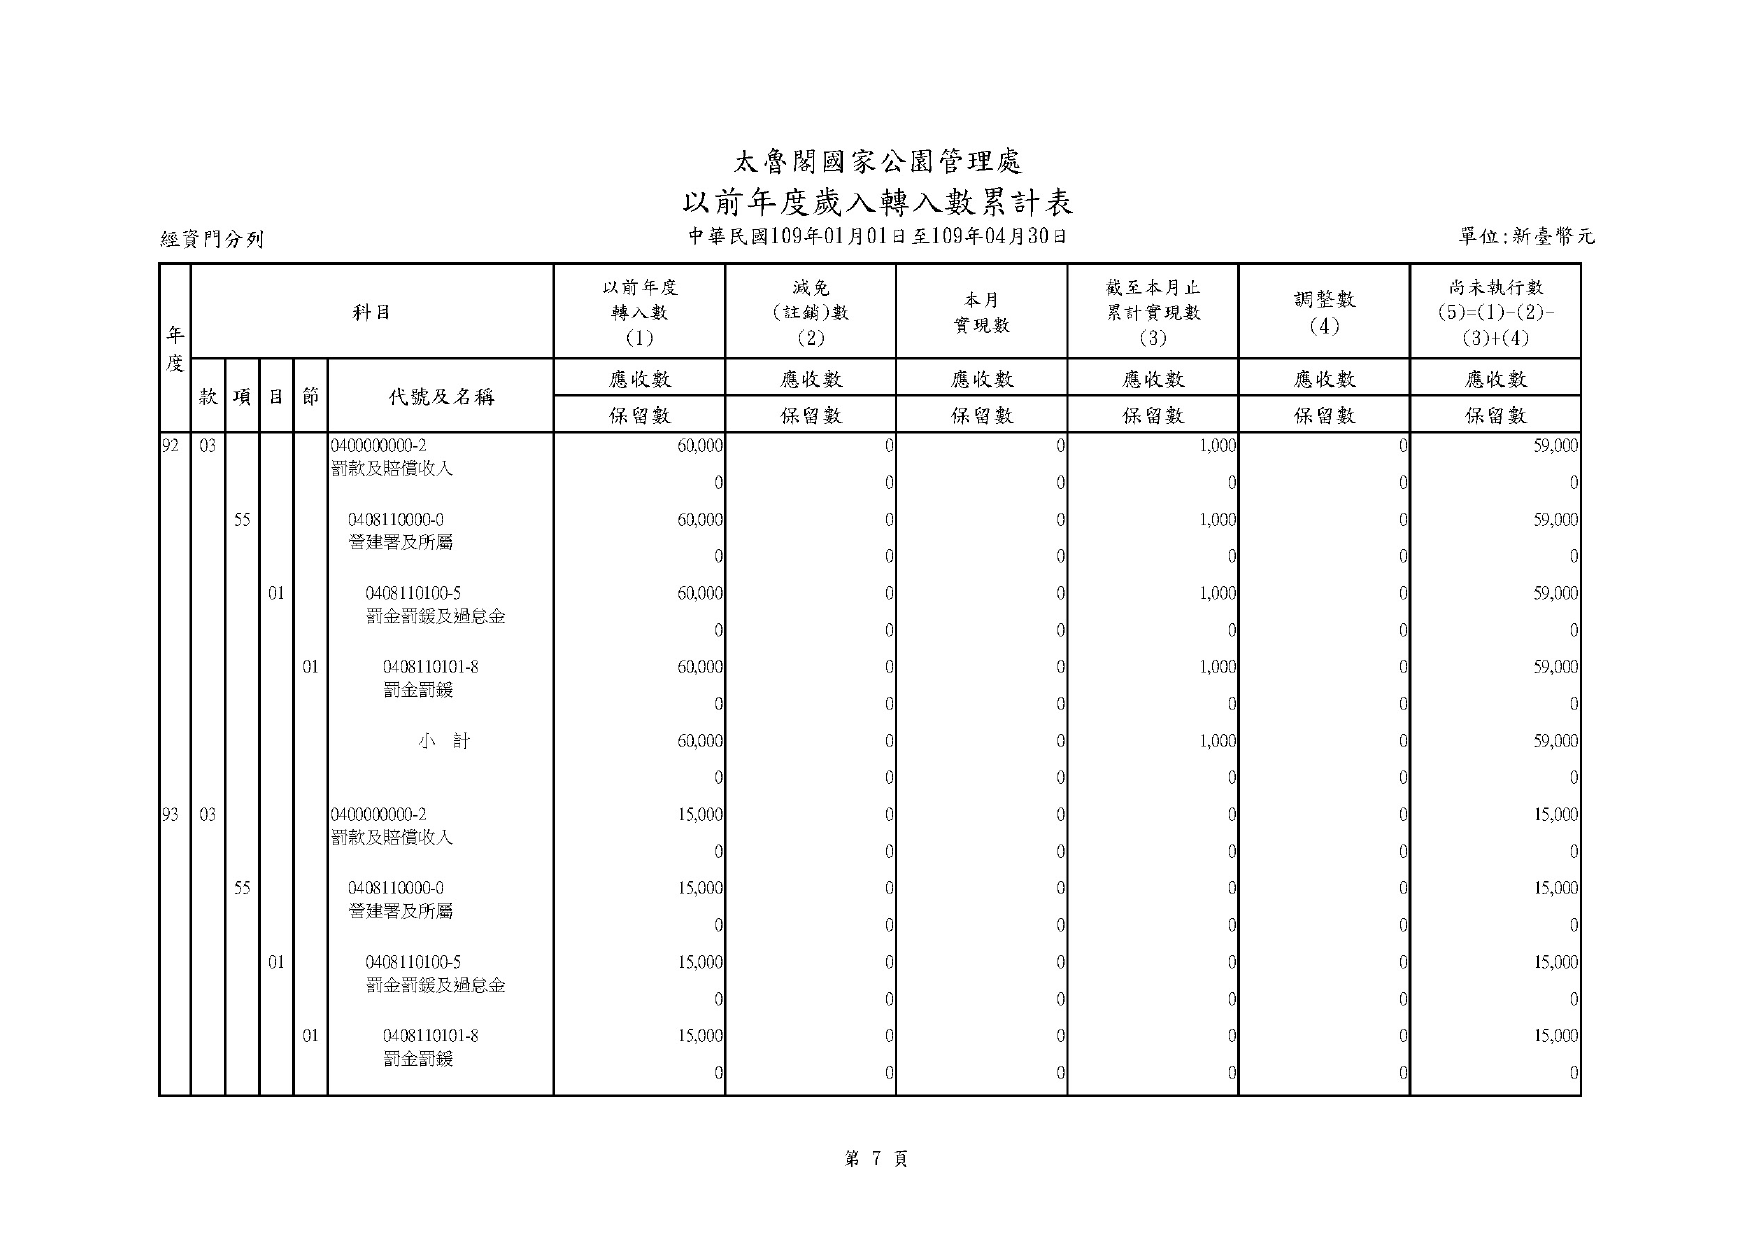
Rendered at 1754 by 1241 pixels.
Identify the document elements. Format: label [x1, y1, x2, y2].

picture [59, 59, 1695, 1216]
